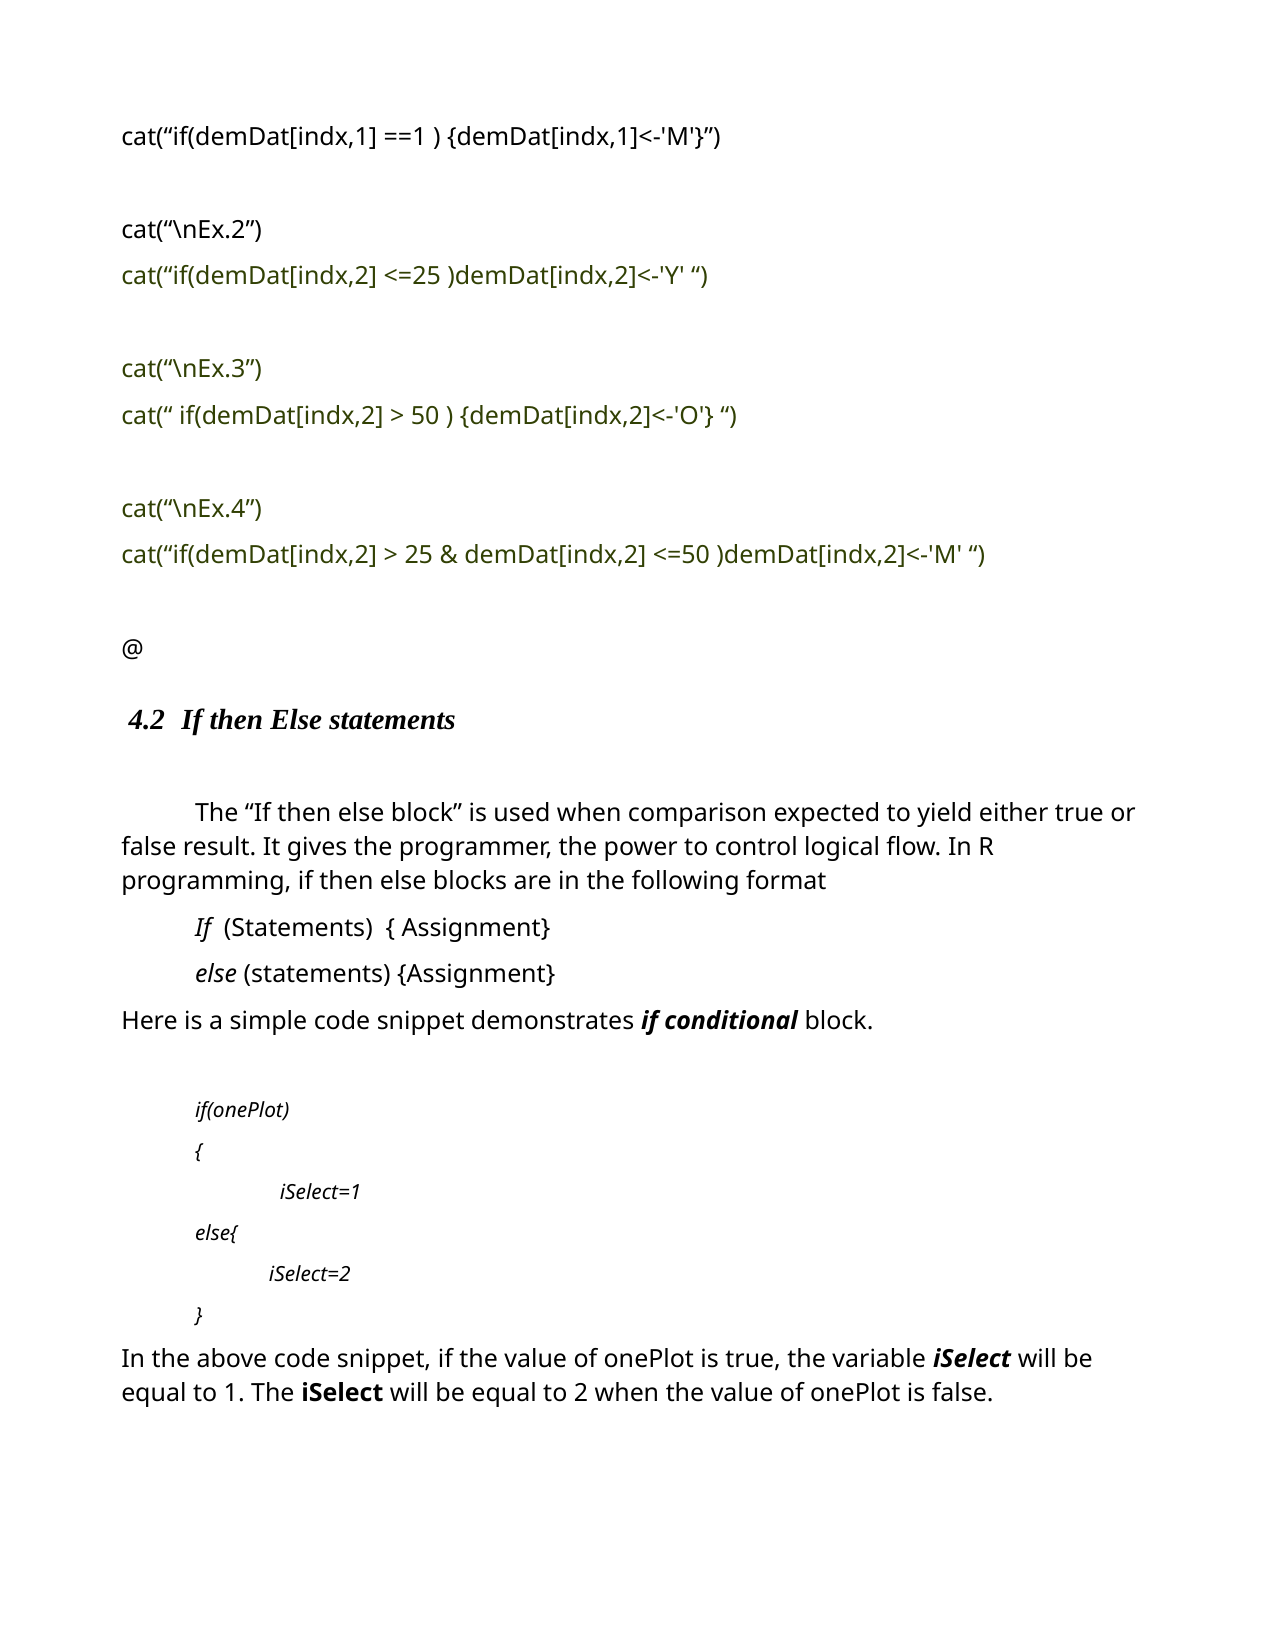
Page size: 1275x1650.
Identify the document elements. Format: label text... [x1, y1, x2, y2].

text cat(“if(demDat[indx,1] ==1 ) {demDat[indx,1]<-'M'}”) [121, 118, 1158, 152]
text iSelect=2 [121, 1259, 1158, 1288]
text } [121, 1300, 1158, 1328]
text In the above code snippet, if the value of onePlot is true, the variable iSelect will be equal to 1. The iSelect will be equal to 2 when the value of onePlot is false. [121, 1341, 1158, 1409]
text cat(“\nEx.4”) [121, 491, 1158, 525]
text iSelect=1 [121, 1177, 1158, 1206]
text The “If then else block” is used when comparison expected to yield either true or false result. It gives the programmer, the power to control logical flow. In R programming, if then else blocks are in the following format [121, 794, 1158, 897]
text { [121, 1136, 1158, 1165]
text cat(“ if(demDat[indx,2] > 50 ) {demDat[indx,2]<-'O'} “) [121, 397, 1158, 432]
text @ [121, 630, 1158, 664]
text else{ [121, 1218, 1158, 1247]
text else (statements) {Assignment} [121, 956, 1158, 990]
text Here is a simple code snippet demonstrates if conditional block. [121, 1002, 1158, 1036]
text cat(“if(demDat[indx,2] <=25 )demDat[indx,2]<-'Y' “) [121, 258, 1158, 292]
subtitle If then Else statements [121, 702, 1158, 735]
text cat(“\nEx.3”) [121, 351, 1158, 385]
text If (Statements) { Assignment} [121, 909, 1158, 943]
text if(onePlot) [121, 1095, 1158, 1124]
text cat(“if(demDat[indx,2] > 25 & demDat[indx,2] <=50 )demDat[indx,2]<-'M' “) [121, 537, 1158, 571]
text cat(“\nEx.2”) [121, 211, 1158, 245]
